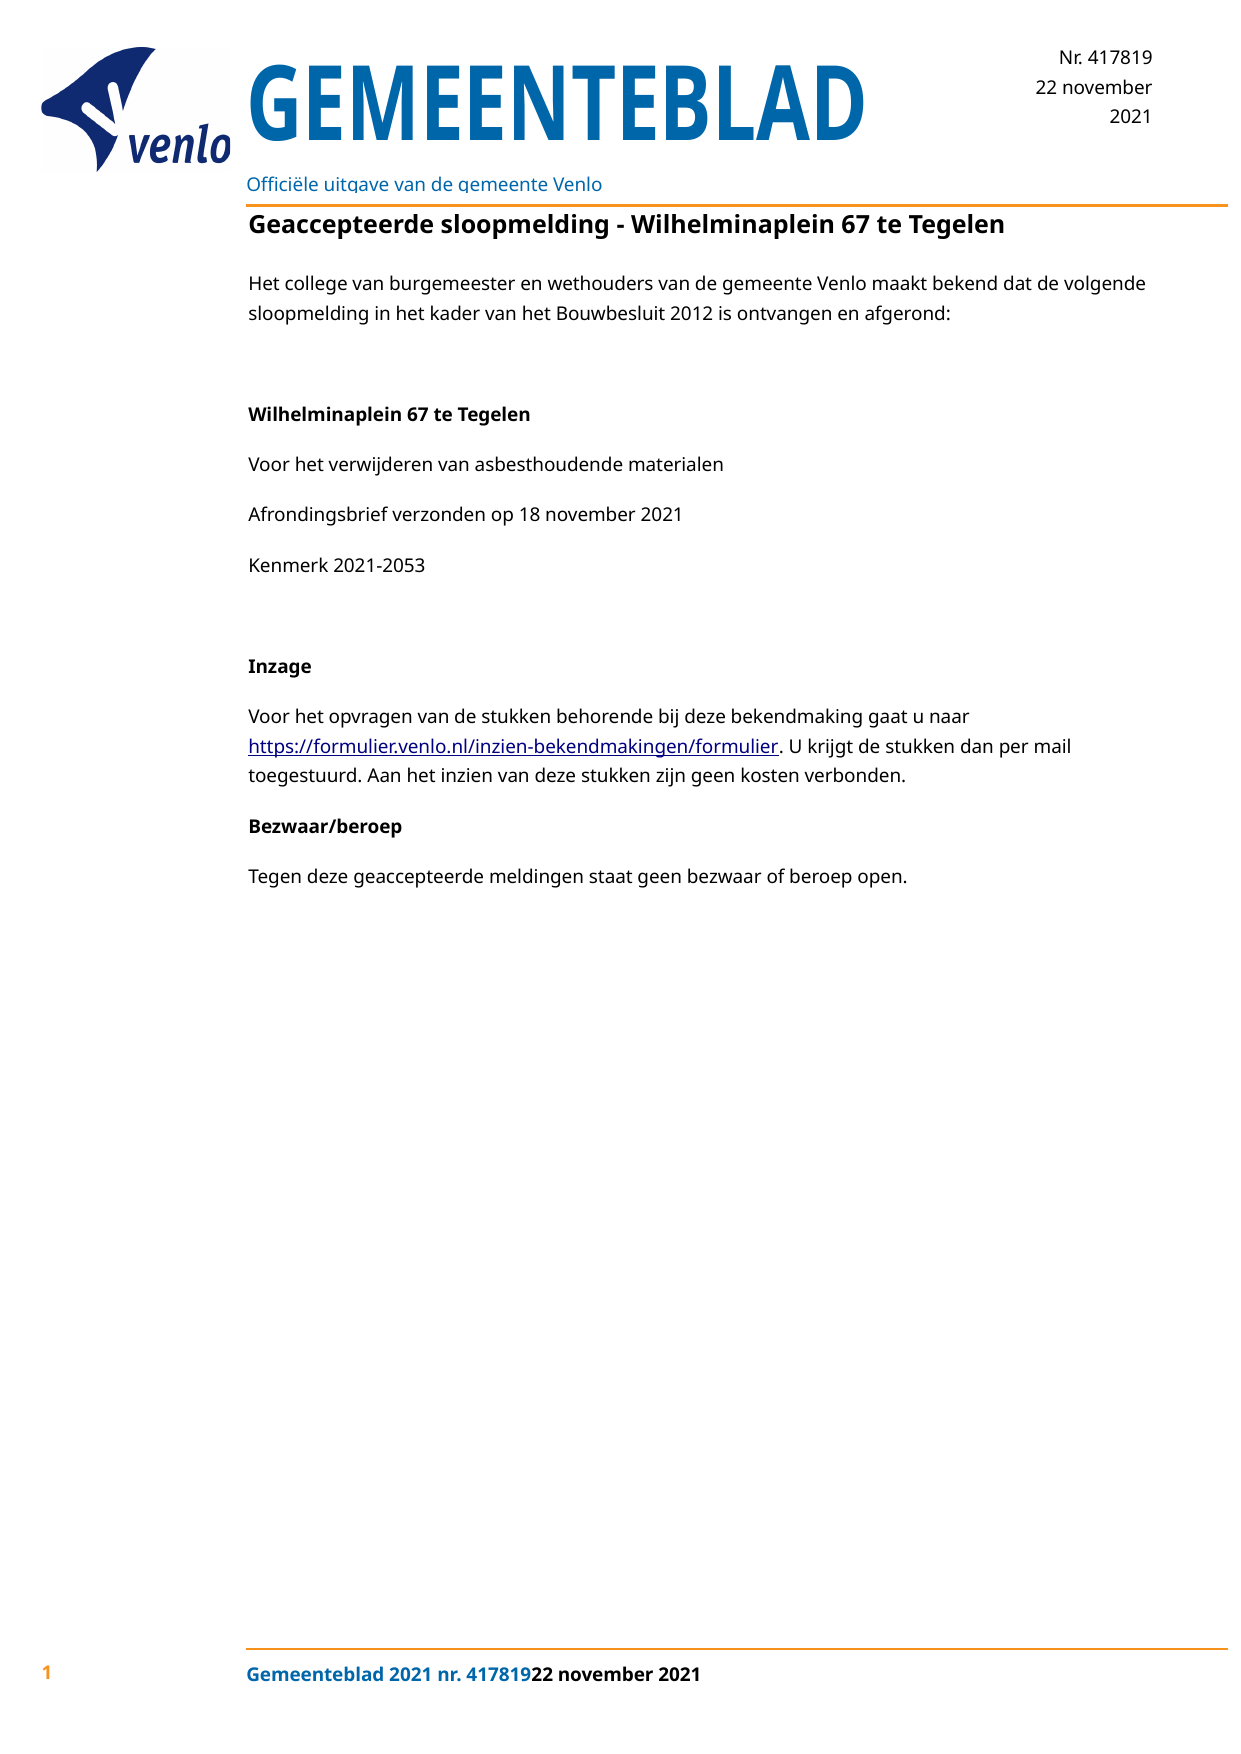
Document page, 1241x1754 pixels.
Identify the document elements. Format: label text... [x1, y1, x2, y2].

text Het college van burgemeester en wethouders van de gemeente Venlo maakt bekend dat de volgende sloopmelding in het kader van het Bouwbesluit 2012 is ontvangen en afgerond: [248, 270, 1152, 326]
text Kenmerk 2021-2053 [248, 552, 1152, 578]
text Bezwaar/beroep [248, 813, 1152, 838]
picture [41, 47, 231, 172]
text Tegen deze geaccepteerde meldingen staat geen bezwaar of beroep open. [248, 863, 1152, 889]
text Afrondingsbrief verzonden op 18 november 2021 [248, 502, 1152, 527]
text Voor het verwijderen van asbesthoudende materialen [248, 451, 1152, 477]
text Geaccepteerde sloopmelding - Wilhelminaplein 67 te Tegelen [248, 207, 1152, 241]
text Wilhelminaplein 67 te Tegelen [248, 401, 1152, 426]
text Voor het opvragen van de stukken behorende bij deze bekendmaking gaat u naar https://formulier.venlo.nl/inzien-bekendmakingen/formulier. U krijgt de stukken dan per mail toegestuurd. Aan het inzien van deze stukken zijn geen kosten verbonden. [248, 703, 1152, 788]
text Inzage [248, 653, 1152, 678]
